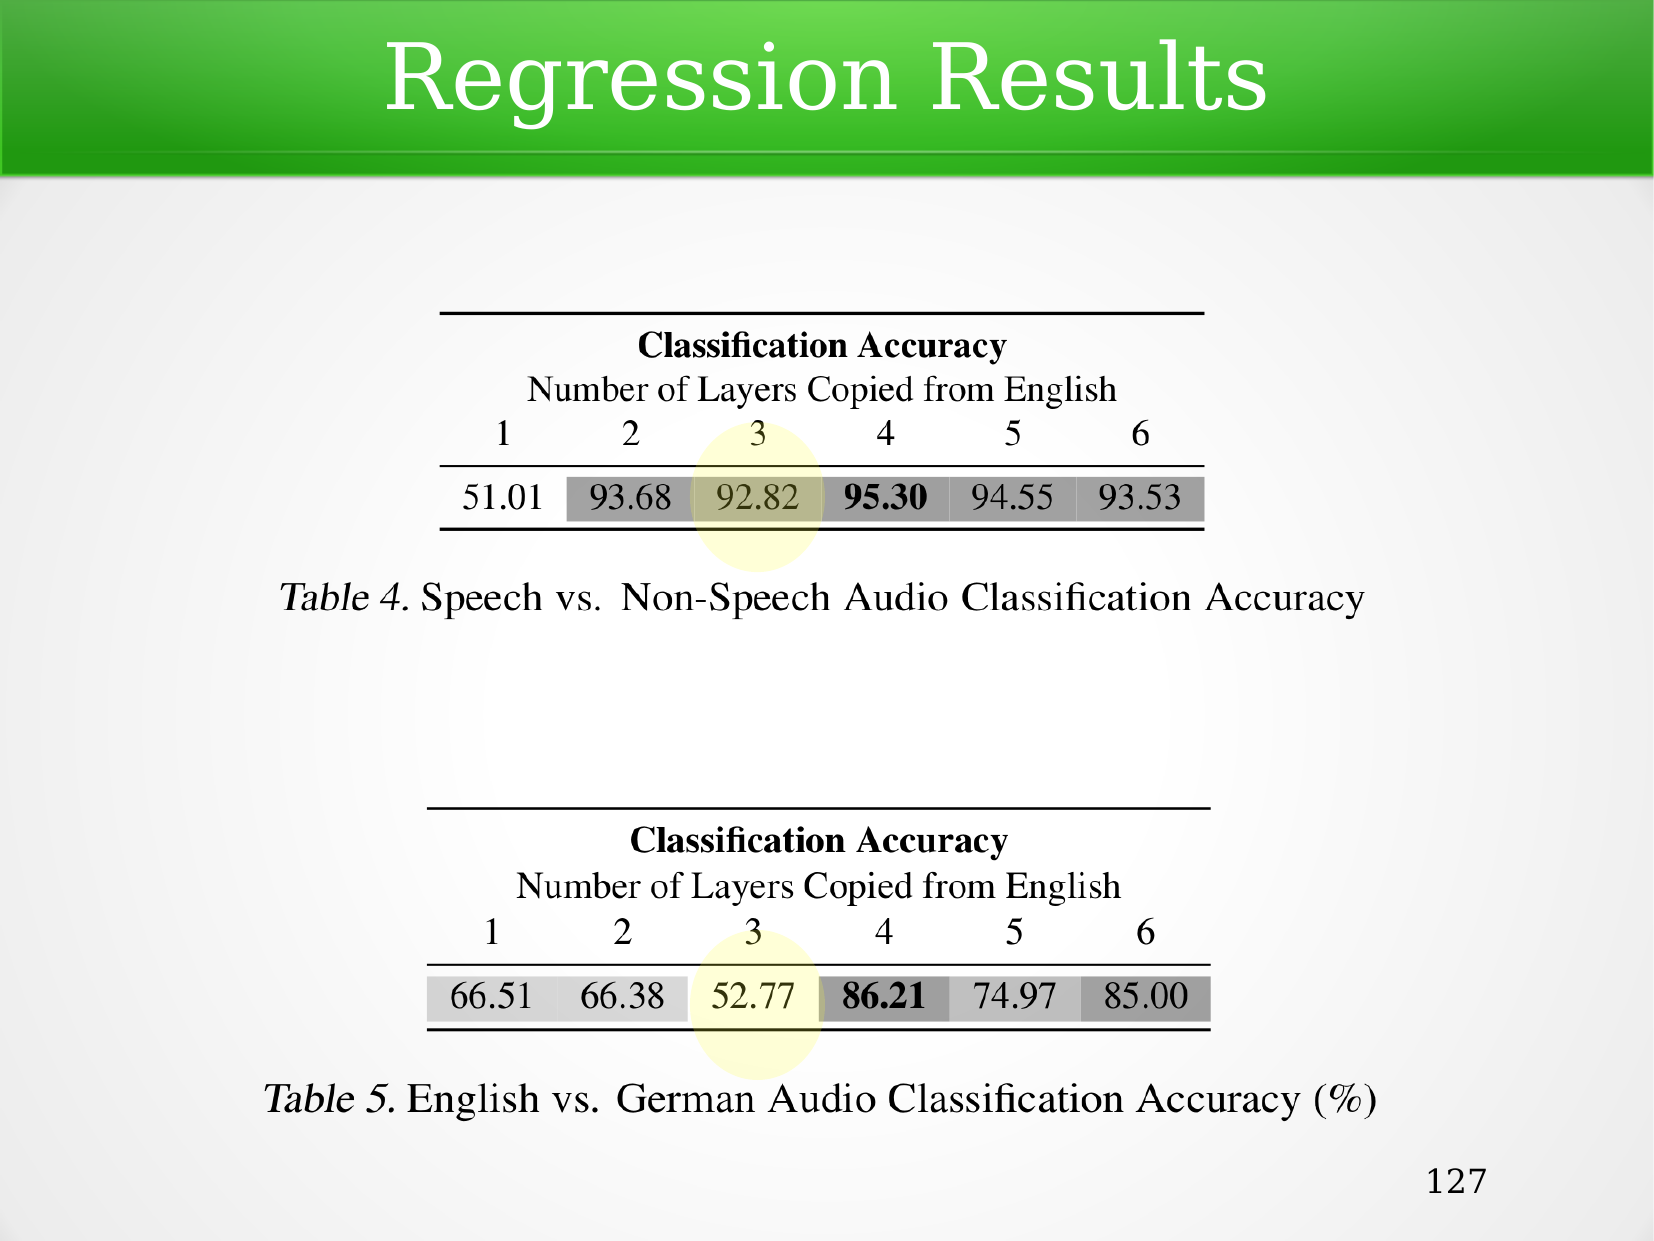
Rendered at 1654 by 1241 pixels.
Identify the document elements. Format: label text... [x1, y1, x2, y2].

text_box [689, 929, 826, 1081]
picture [0, 0, 1654, 1241]
text_box [689, 422, 826, 573]
title Regression Results [82, 11, 1571, 154]
